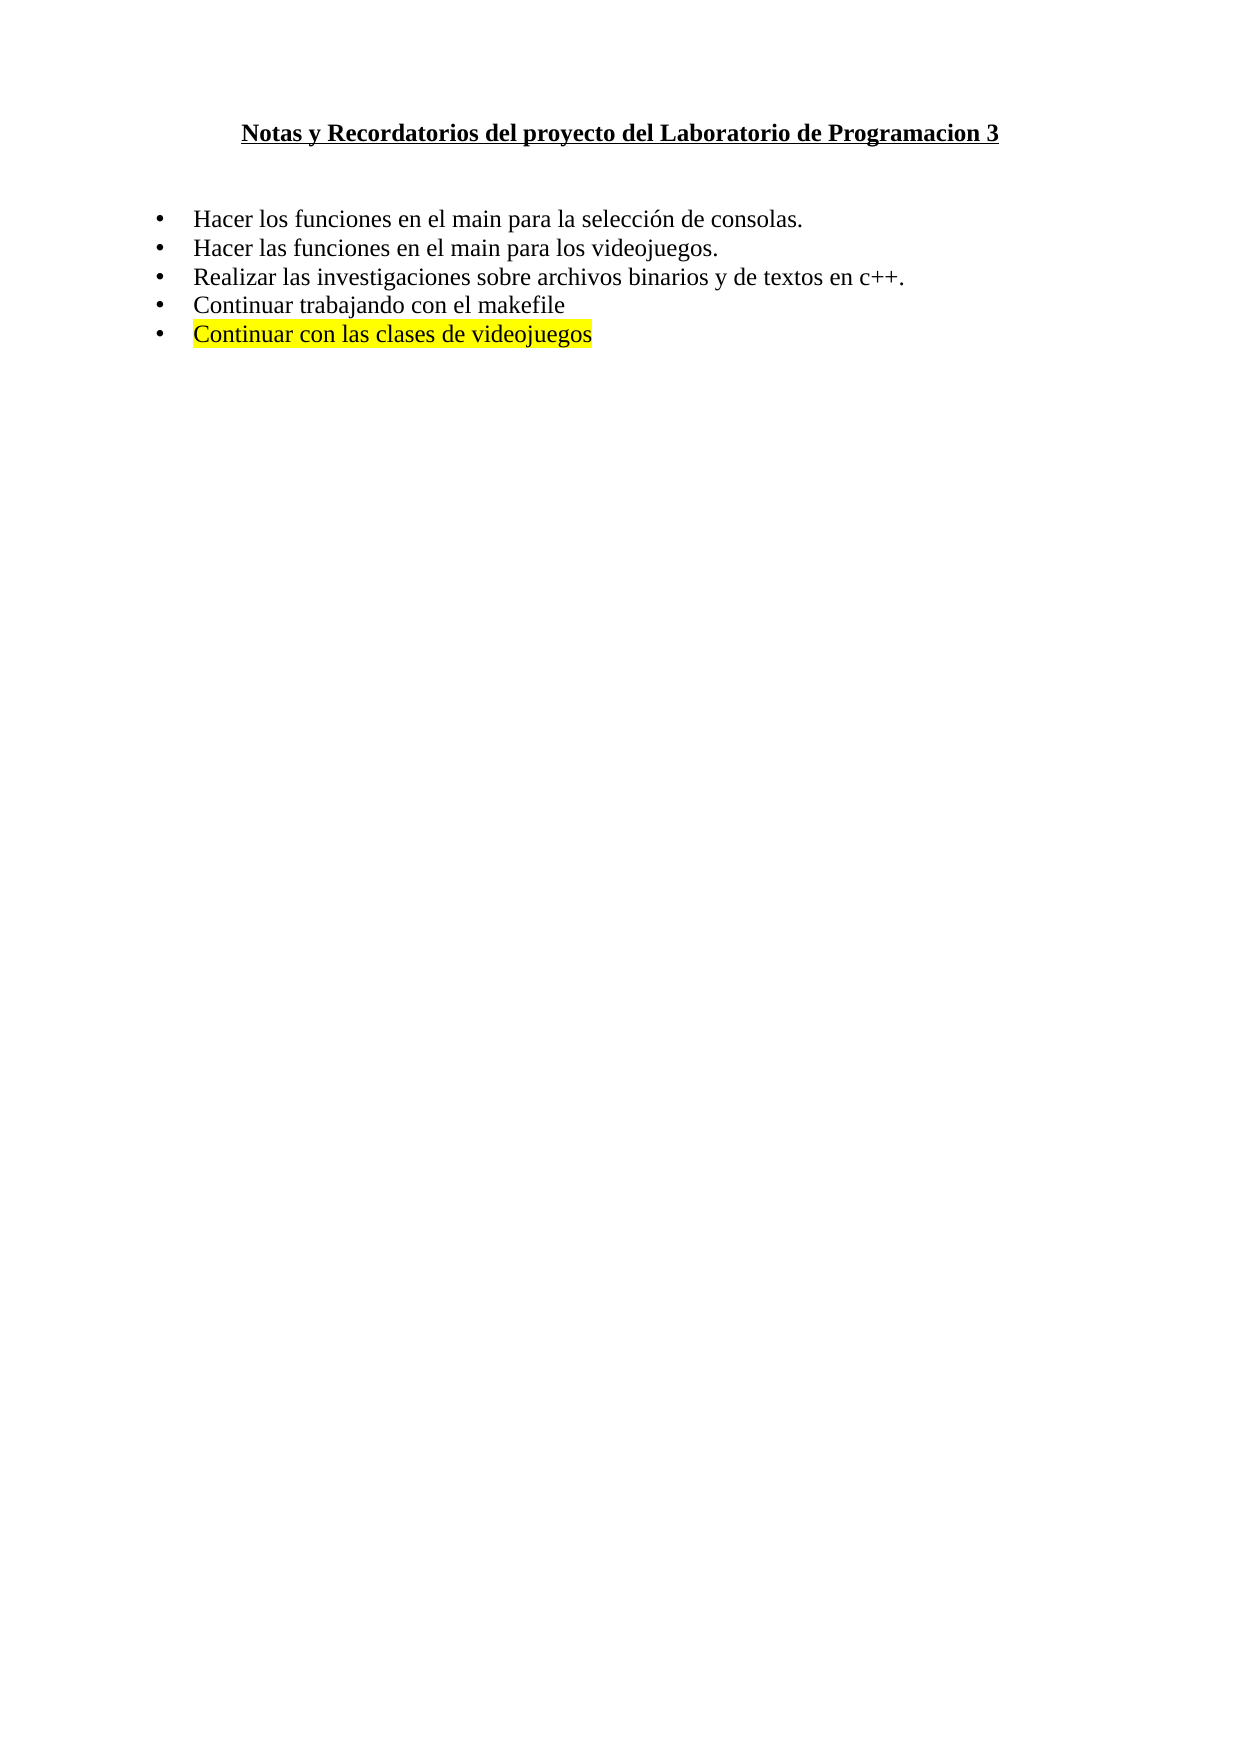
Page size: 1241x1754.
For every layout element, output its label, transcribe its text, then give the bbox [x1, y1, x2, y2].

list Continuar trabajando con el makefile [156, 291, 1122, 319]
list Continuar con las clases de videojuegos [156, 319, 1122, 348]
list Hacer los funciones en el main para la selección de consolas. [156, 204, 1122, 233]
list Realizar las investigaciones sobre archivos binarios y de textos en c++. [156, 262, 1122, 291]
list Hacer las funciones en el main para los videojuegos. [156, 233, 1122, 262]
text Notas y Recordatorios del proyecto del Laboratorio de Programacion 3 [118, 118, 1122, 147]
